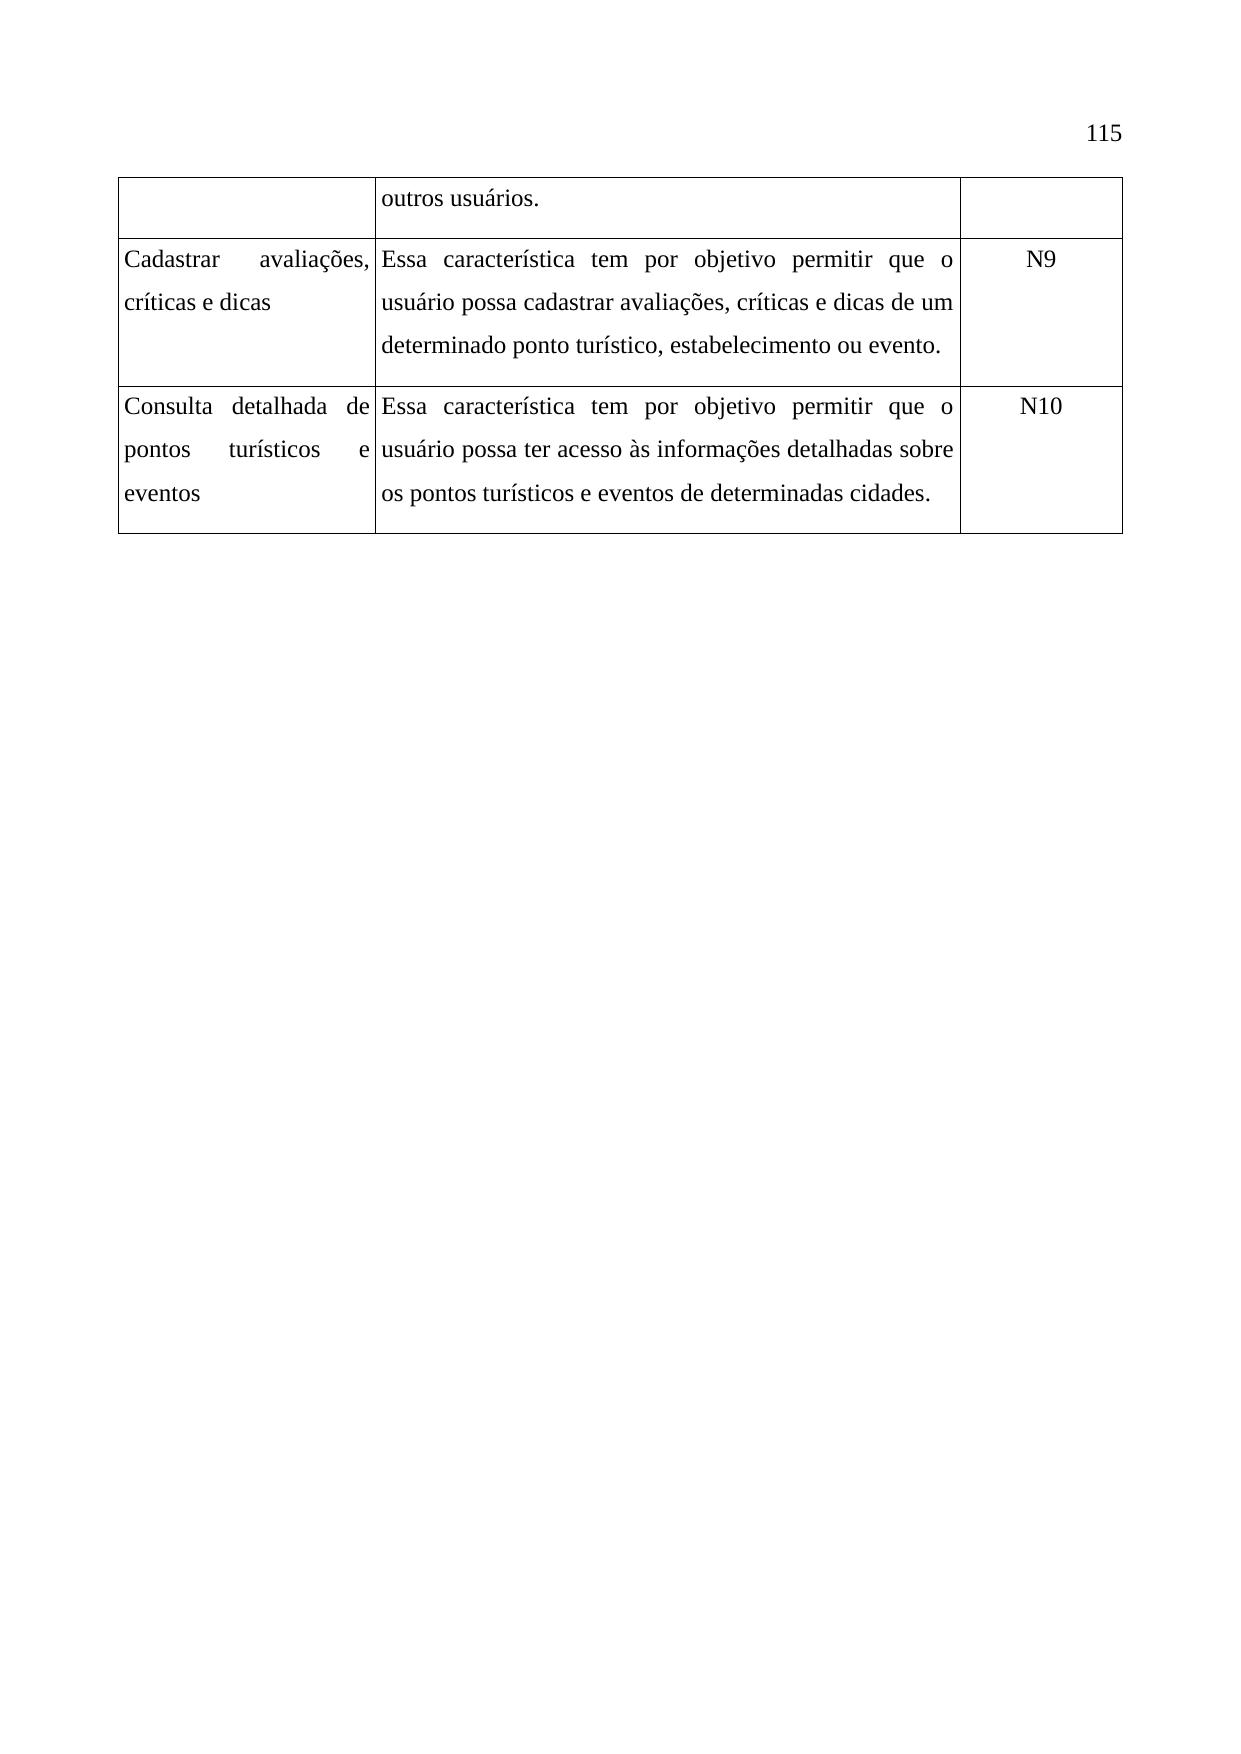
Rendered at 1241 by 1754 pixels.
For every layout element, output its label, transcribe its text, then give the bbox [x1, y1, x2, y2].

table_cell N9 [961, 239, 1122, 386]
table_cell Cadastrar avaliações, críticas e dicas [119, 239, 375, 386]
table_cell N10 [961, 387, 1122, 533]
table_cell [119, 178, 375, 238]
table_cell Essa característica tem por objetivo permitir que o usuário possa cadastrar avaliações, críticas e dicas de um determinado ponto turístico, estabelecimento ou evento. [376, 239, 960, 386]
table_cell Essa característica tem por objetivo permitir que o usuário possa ter acesso às informações detalhadas sobre os pontos turísticos e eventos de determinadas cidades. [376, 387, 960, 533]
table_cell [961, 178, 1122, 238]
table_cell Consulta detalhada de pontos turísticos e eventos [119, 387, 375, 533]
table_cell outros usuários. [376, 178, 960, 238]
